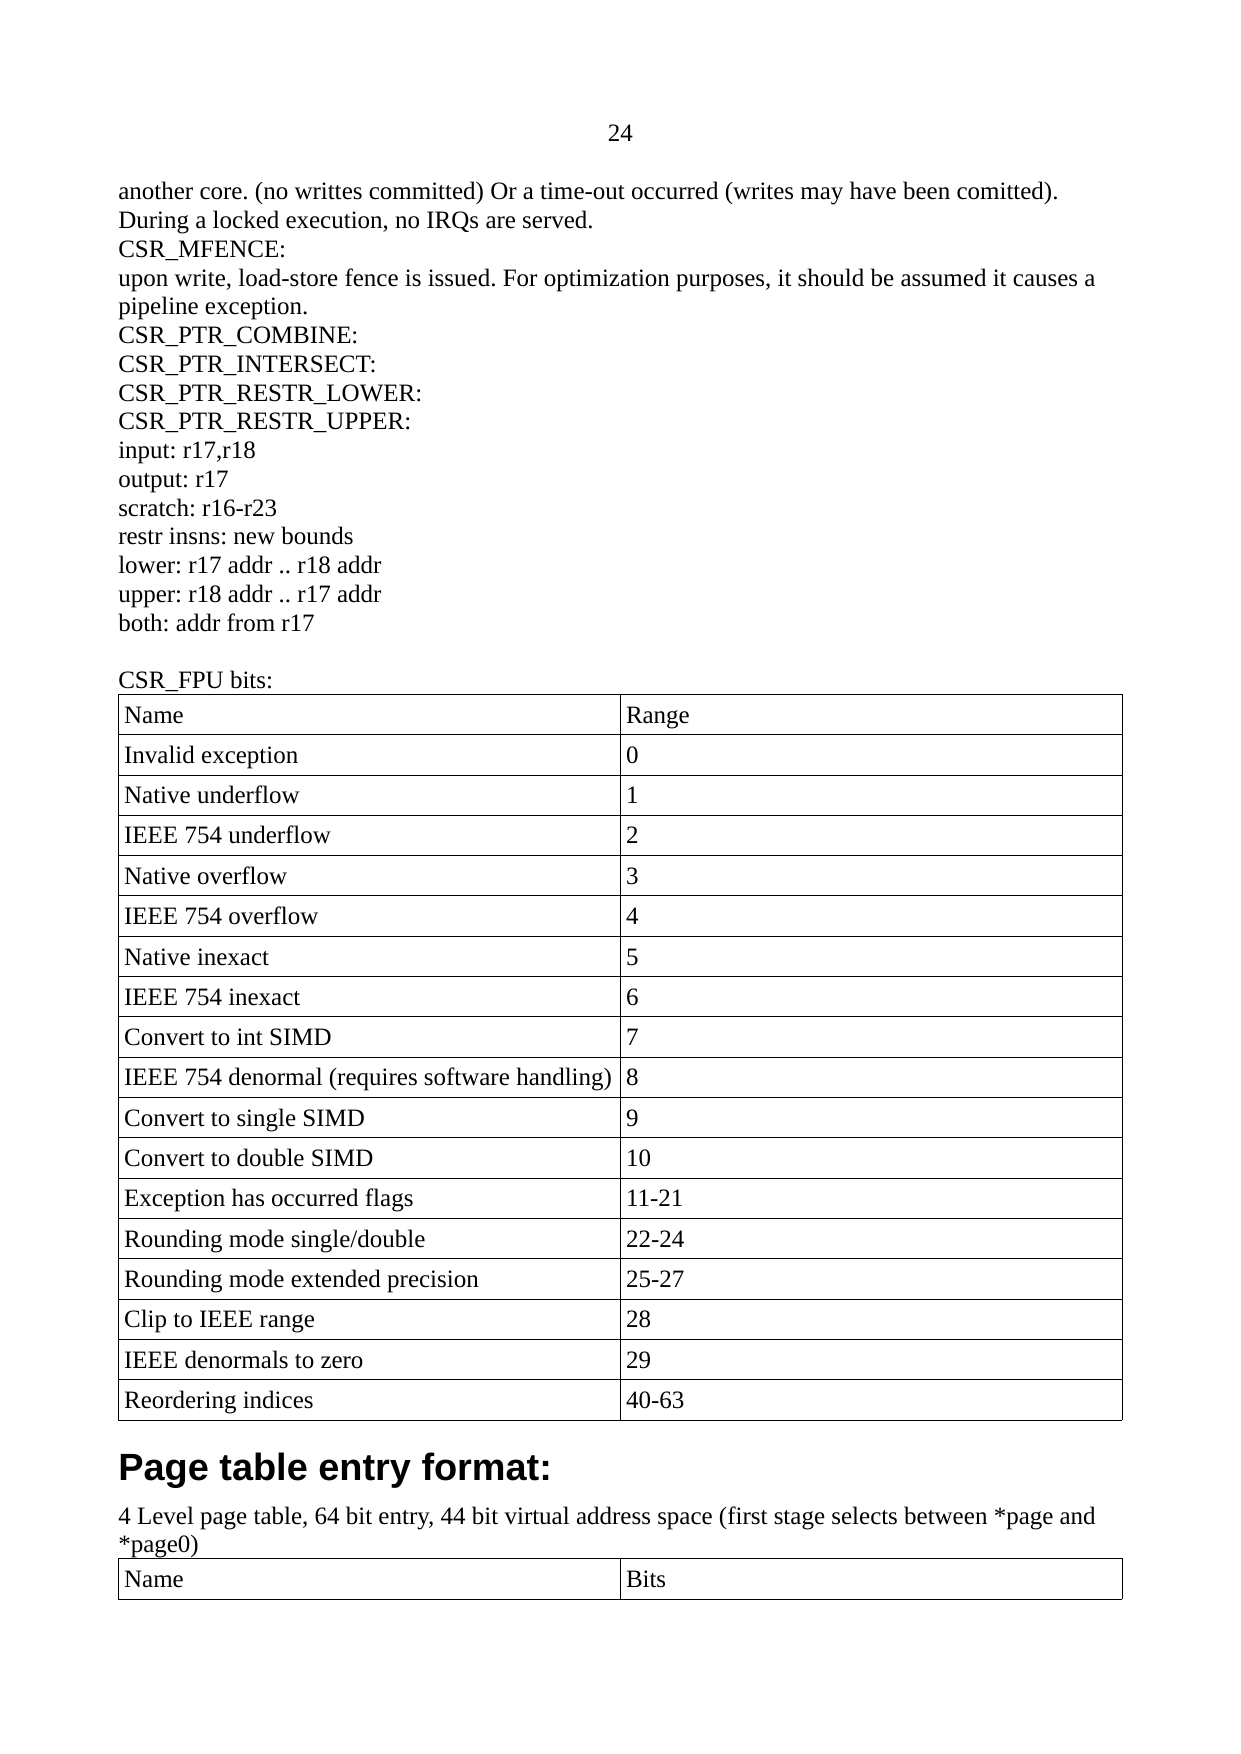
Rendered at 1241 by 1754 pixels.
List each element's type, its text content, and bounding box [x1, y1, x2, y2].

table_cell 7 [621, 1017, 1122, 1057]
text both: addr from r17 [118, 608, 1122, 636]
table_cell 28 [621, 1300, 1122, 1339]
text upper: r18 addr .. r17 addr [118, 579, 1122, 608]
text input: r17,r18 [118, 435, 1122, 464]
table_cell 4 [621, 896, 1122, 936]
table_cell Convert to double SIMD [119, 1138, 620, 1178]
table_cell 29 [621, 1340, 1122, 1379]
text another core. (no writtes committed) Or a time-out occurred (writes may have been comitted). During a locked execution, no IRQs are served. [118, 176, 1122, 234]
table_cell Clip to IEEE range [119, 1300, 620, 1339]
table_cell 9 [621, 1098, 1122, 1137]
table_header Bits [621, 1559, 1122, 1598]
table_cell 2 [621, 816, 1122, 855]
table_cell 0 [621, 735, 1122, 774]
table_cell IEEE 754 denormal (requires software handling) [119, 1058, 620, 1097]
table_cell 22-24 [621, 1219, 1122, 1258]
text scratch: r16-r23 [118, 493, 1122, 521]
table_cell 11-21 [621, 1179, 1122, 1218]
table_cell 1 [621, 776, 1122, 815]
table_header Name [119, 695, 620, 734]
subtitle Page table entry format: [118, 1444, 1122, 1488]
table_cell 5 [621, 937, 1122, 976]
text CSR_FPU bits: [118, 665, 1122, 694]
text upon write, load-store fence is issued. For optimization purposes, it should be assumed it causes a pipeline exception. [118, 263, 1122, 320]
table_cell IEEE 754 inexact [119, 977, 620, 1016]
table_cell 40-63 [621, 1380, 1122, 1419]
text lower: r17 addr .. r18 addr [118, 550, 1122, 579]
table_header Range [621, 695, 1122, 734]
table_cell Native inexact [119, 937, 620, 976]
table_cell Reordering indices [119, 1380, 620, 1419]
table_cell 3 [621, 856, 1122, 895]
table_cell 25-27 [621, 1259, 1122, 1298]
table_cell IEEE 754 overflow [119, 896, 620, 936]
table_header Name [119, 1559, 620, 1598]
text 4 Level page table, 64 bit entry, 44 bit virtual address space (first stage selects between *page and *page0) [118, 1501, 1122, 1558]
table_cell Native underflow [119, 776, 620, 815]
text CSR_PTR_RESTR_LOWER: [118, 378, 1122, 406]
text restr insns: new bounds [118, 521, 1122, 550]
text CSR_PTR_RESTR_UPPER: [118, 406, 1122, 435]
text CSR_MFENCE: [118, 234, 1122, 263]
text output: r17 [118, 464, 1122, 493]
table_cell Rounding mode single/double [119, 1219, 620, 1258]
table_cell Exception has occurred flags [119, 1179, 620, 1218]
table_cell 10 [621, 1138, 1122, 1178]
table_cell IEEE 754 underflow [119, 816, 620, 855]
table_cell 8 [621, 1058, 1122, 1097]
table_cell IEEE denormals to zero [119, 1340, 620, 1379]
table_cell 6 [621, 977, 1122, 1016]
text CSR_PTR_INTERSECT: [118, 349, 1122, 378]
table_cell Rounding mode extended precision [119, 1259, 620, 1298]
text CSR_PTR_COMBINE: [118, 320, 1122, 349]
table_cell Convert to single SIMD [119, 1098, 620, 1137]
table_cell Convert to int SIMD [119, 1017, 620, 1057]
table_cell Invalid exception [119, 735, 620, 774]
table_cell Native overflow [119, 856, 620, 895]
